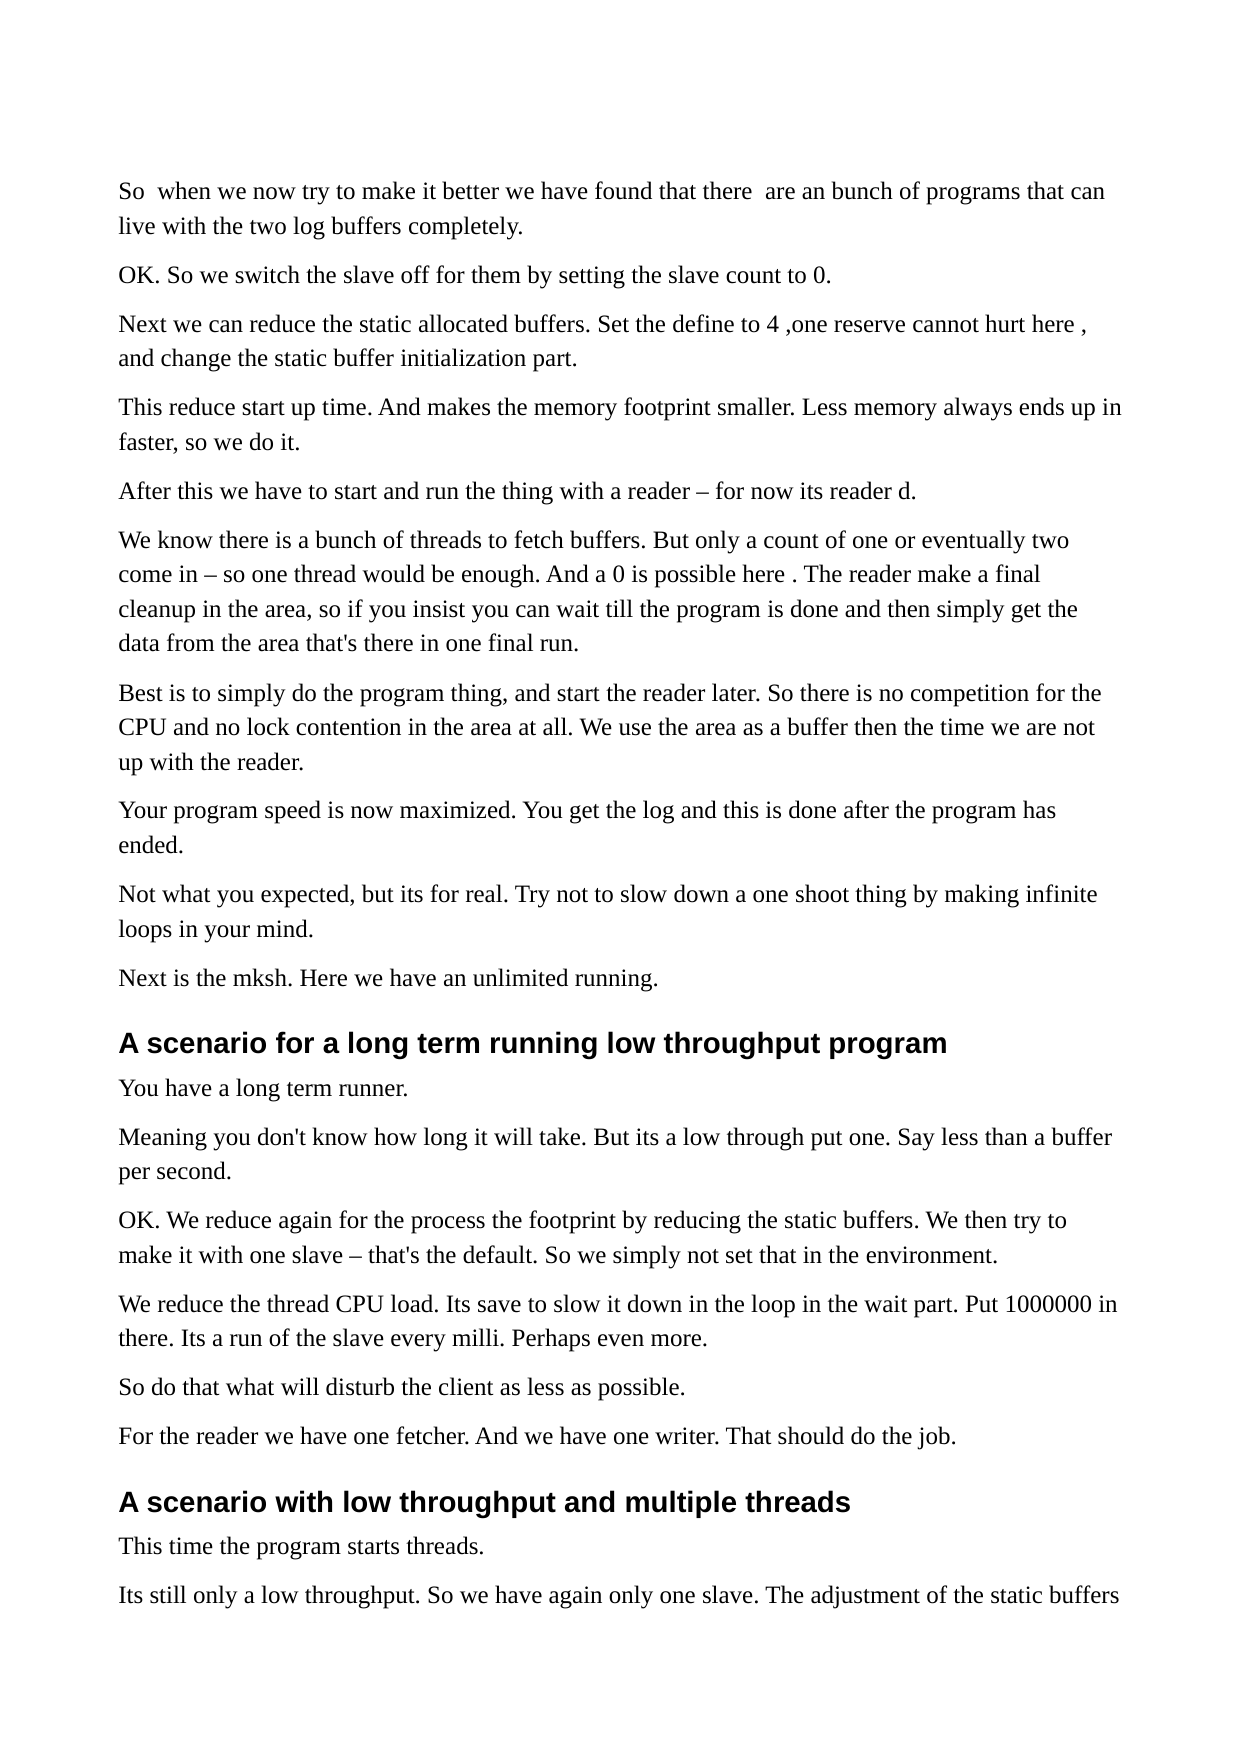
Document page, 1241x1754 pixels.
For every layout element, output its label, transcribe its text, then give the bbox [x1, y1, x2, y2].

text For the reader we have one fetcher. And we have one writer. That should do the job. [118, 1421, 1122, 1450]
subtitle A scenario with low throughput and multiple threads [118, 1485, 1122, 1519]
text Next we can reduce the static allocated buffers. Set the define to 4 ,one reserve cannot hurt here , and change the static buffer initialization part. [118, 309, 1122, 372]
text Its still only a low throughput. So we have again only one slave. The adjustment of the static buffers [118, 1580, 1122, 1609]
text After this we have to start and run the thing with a reader – for now its reader d. [118, 476, 1122, 505]
text We reduce the thread CPU load. Its save to slow it down in the loop in the wait part. Put 1000000 in there. Its a run of the slave every milli. Perhaps even more. [118, 1289, 1122, 1352]
text Next is the mksh. Here we have an unlimited running. [118, 963, 1122, 991]
text So do that what will disturb the client as less as possible. [118, 1372, 1122, 1401]
text OK. We reduce again for the process the footprint by reducing the static buffers. We then try to make it with one slave – that's the default. So we simply not set that in the environment. [118, 1205, 1122, 1268]
text Not what you expected, but its for real. Try not to slow down a one shoot thing by making infinite loops in your mind. [118, 879, 1122, 942]
text Best is to simply do the program thing, and start the reader later. So there is no competition for the CPU and no lock contention in the area at all. We use the area as a buffer then the time we are not up with the reader. [118, 678, 1122, 775]
text Meaning you don't know how long it will take. But its a low through put one. Say less than a buffer per second. [118, 1122, 1122, 1185]
text This time the program starts threads. [118, 1531, 1122, 1560]
text This reduce start up time. And makes the memory footprint smaller. Less memory always ends up in faster, so we do it. [118, 392, 1122, 456]
text You have a long term runner. [118, 1073, 1122, 1101]
text So when we now try to make it better we have found that there are an bunch of programs that can live with the two log buffers completely. [118, 176, 1122, 239]
text OK. So we switch the slave off for them by setting the slave count to 0. [118, 260, 1122, 289]
text Your program speed is now maximized. You get the log and this is done after the program has ended. [118, 796, 1122, 859]
subtitle A scenario for a long term running low throughput program [118, 1026, 1122, 1060]
text We know there is a bunch of threads to fetch buffers. But only a count of one or eventually two come in – so one thread would be enough. And a 0 is possible here . The reader make a final cleanup in the area, so if you insist you can wait till the program is done and then simply get the data from the area that's there in one final run. [118, 525, 1122, 657]
